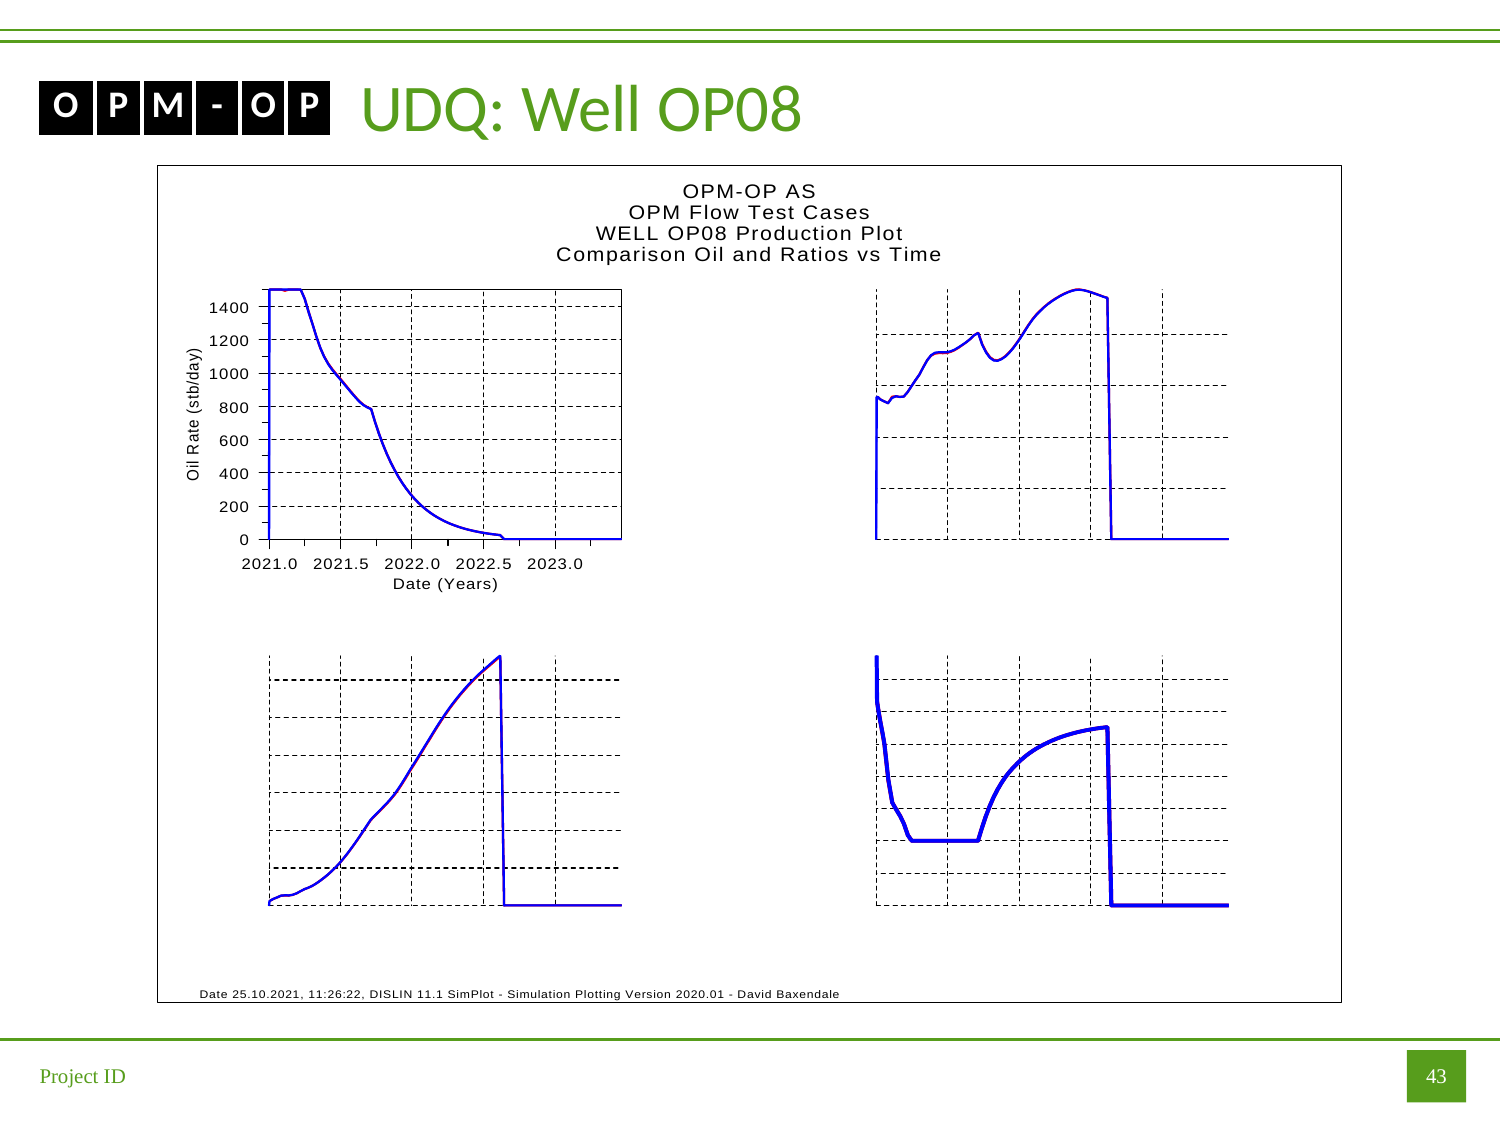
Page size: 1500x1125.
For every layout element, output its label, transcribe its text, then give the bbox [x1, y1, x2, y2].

title UDQ: well OP08 [360, 77, 1425, 153]
picture [157, 165, 1343, 1004]
